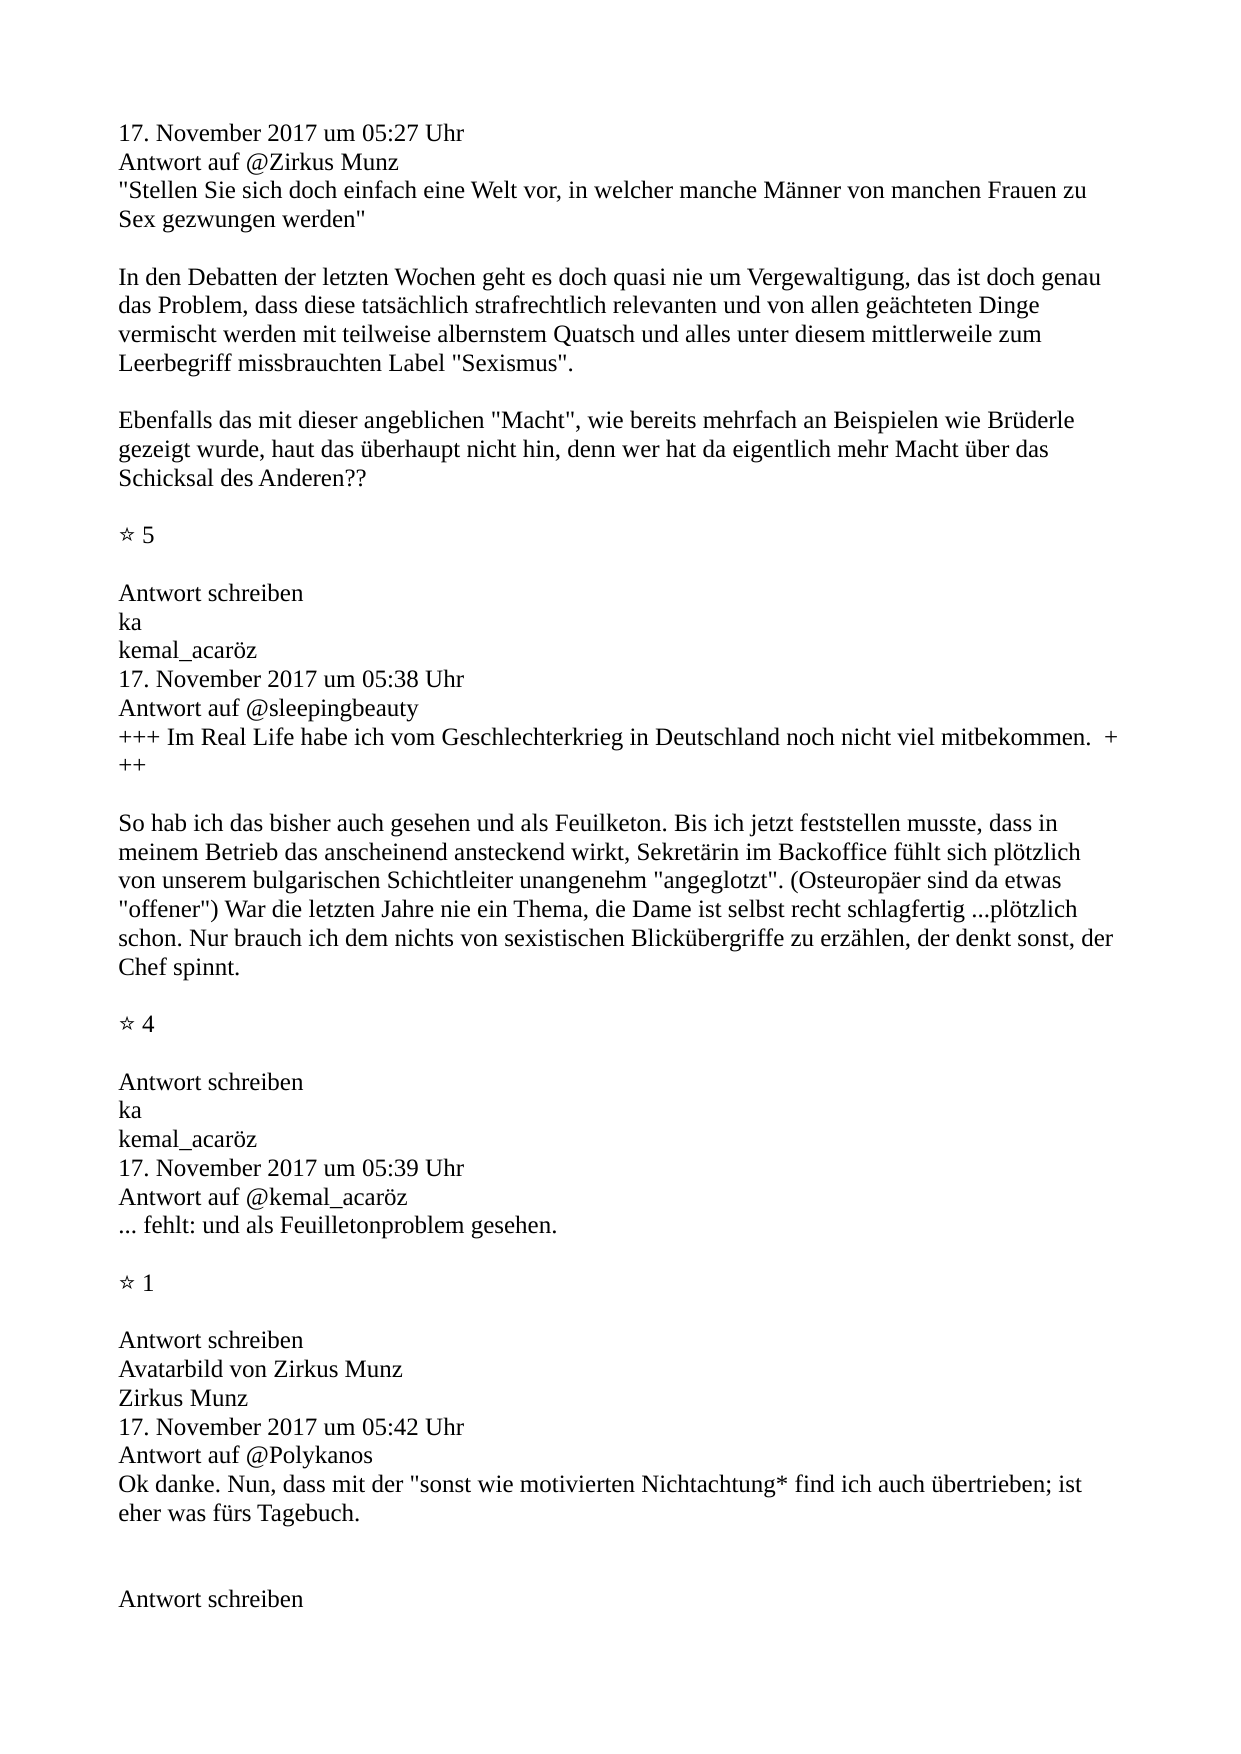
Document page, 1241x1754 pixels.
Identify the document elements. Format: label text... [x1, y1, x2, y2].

text kemal_acaröz [118, 1124, 1122, 1153]
text "Stellen Sie sich doch einfach eine Welt vor, in welcher manche Männer von manchen Frauen zu Sex gezwungen werden" [118, 176, 1122, 233]
text ⭐️ 5 [118, 521, 1122, 549]
text +++ Im Real Life habe ich vom Geschlechterkrieg in Deutschland noch nicht viel mitbekommen. +++ [118, 722, 1122, 779]
text Antwort schreiben [118, 1067, 1122, 1096]
text Antwort auf @Polykanos [118, 1441, 1122, 1469]
text In den Debatten der letzten Wochen geht es doch quasi nie um Vergewaltigung, das ist doch genau das Problem, dass diese tatsächlich strafrechtlich relevanten und von allen geächteten Dinge vermischt werden mit teilweise albernstem Quatsch und alles unter diesem mittlerweile zum Leerbegriff missbrauchten Label "Sexismus". [118, 262, 1122, 377]
text 17. November 2017 um 05:42 Uhr [118, 1412, 1122, 1441]
text 17. November 2017 um 05:27 Uhr [118, 118, 1122, 147]
text ... fehlt: und als Feuilletonproblem gesehen. [118, 1211, 1122, 1239]
text Antwort schreiben [118, 1584, 1122, 1613]
text 17. November 2017 um 05:39 Uhr [118, 1153, 1122, 1182]
text ⭐️ 1 [118, 1268, 1122, 1297]
text ka [118, 607, 1122, 636]
text 17. November 2017 um 05:38 Uhr [118, 664, 1122, 693]
text Antwort auf @sleepingbeauty [118, 693, 1122, 722]
text Avatarbild von Zirkus Munz [118, 1354, 1122, 1383]
text Zirkus Munz [118, 1383, 1122, 1412]
text ⭐️ 4 [118, 1009, 1122, 1038]
text kemal_acaröz [118, 636, 1122, 664]
text Ebenfalls das mit dieser angeblichen "Macht", wie bereits mehrfach an Beispielen wie Brüderle gezeigt wurde, haut das überhaupt nicht hin, denn wer hat da eigentlich mehr Macht über das Schicksal des Anderen?? [118, 406, 1122, 492]
text Ok danke. Nun, dass mit der "sonst wie motivierten Nichtachtung* find ich auch übertrieben; ist eher was fürs Tagebuch. [118, 1469, 1122, 1527]
text Antwort schreiben [118, 1326, 1122, 1354]
text So hab ich das bisher auch gesehen und als Feuilketon. Bis ich jetzt feststellen musste, dass in meinem Betrieb das anscheinend ansteckend wirkt, Sekretärin im Backoffice fühlt sich plötzlich von unserem bulgarischen Schichtleiter unangenehm "angeglotzt". (Osteuropäer sind da etwas "offener") War die letzten Jahre nie ein Thema, die Dame ist selbst recht schlagfertig ...plötzlich schon. Nur brauch ich dem nichts von sexistischen Blickübergriffe zu erzählen, der denkt sonst, der Chef spinnt. [118, 808, 1122, 981]
text Antwort auf @kemal_acaröz [118, 1182, 1122, 1211]
text Antwort auf @Zirkus Munz [118, 147, 1122, 176]
text Antwort schreiben [118, 578, 1122, 607]
text ka [118, 1096, 1122, 1124]
